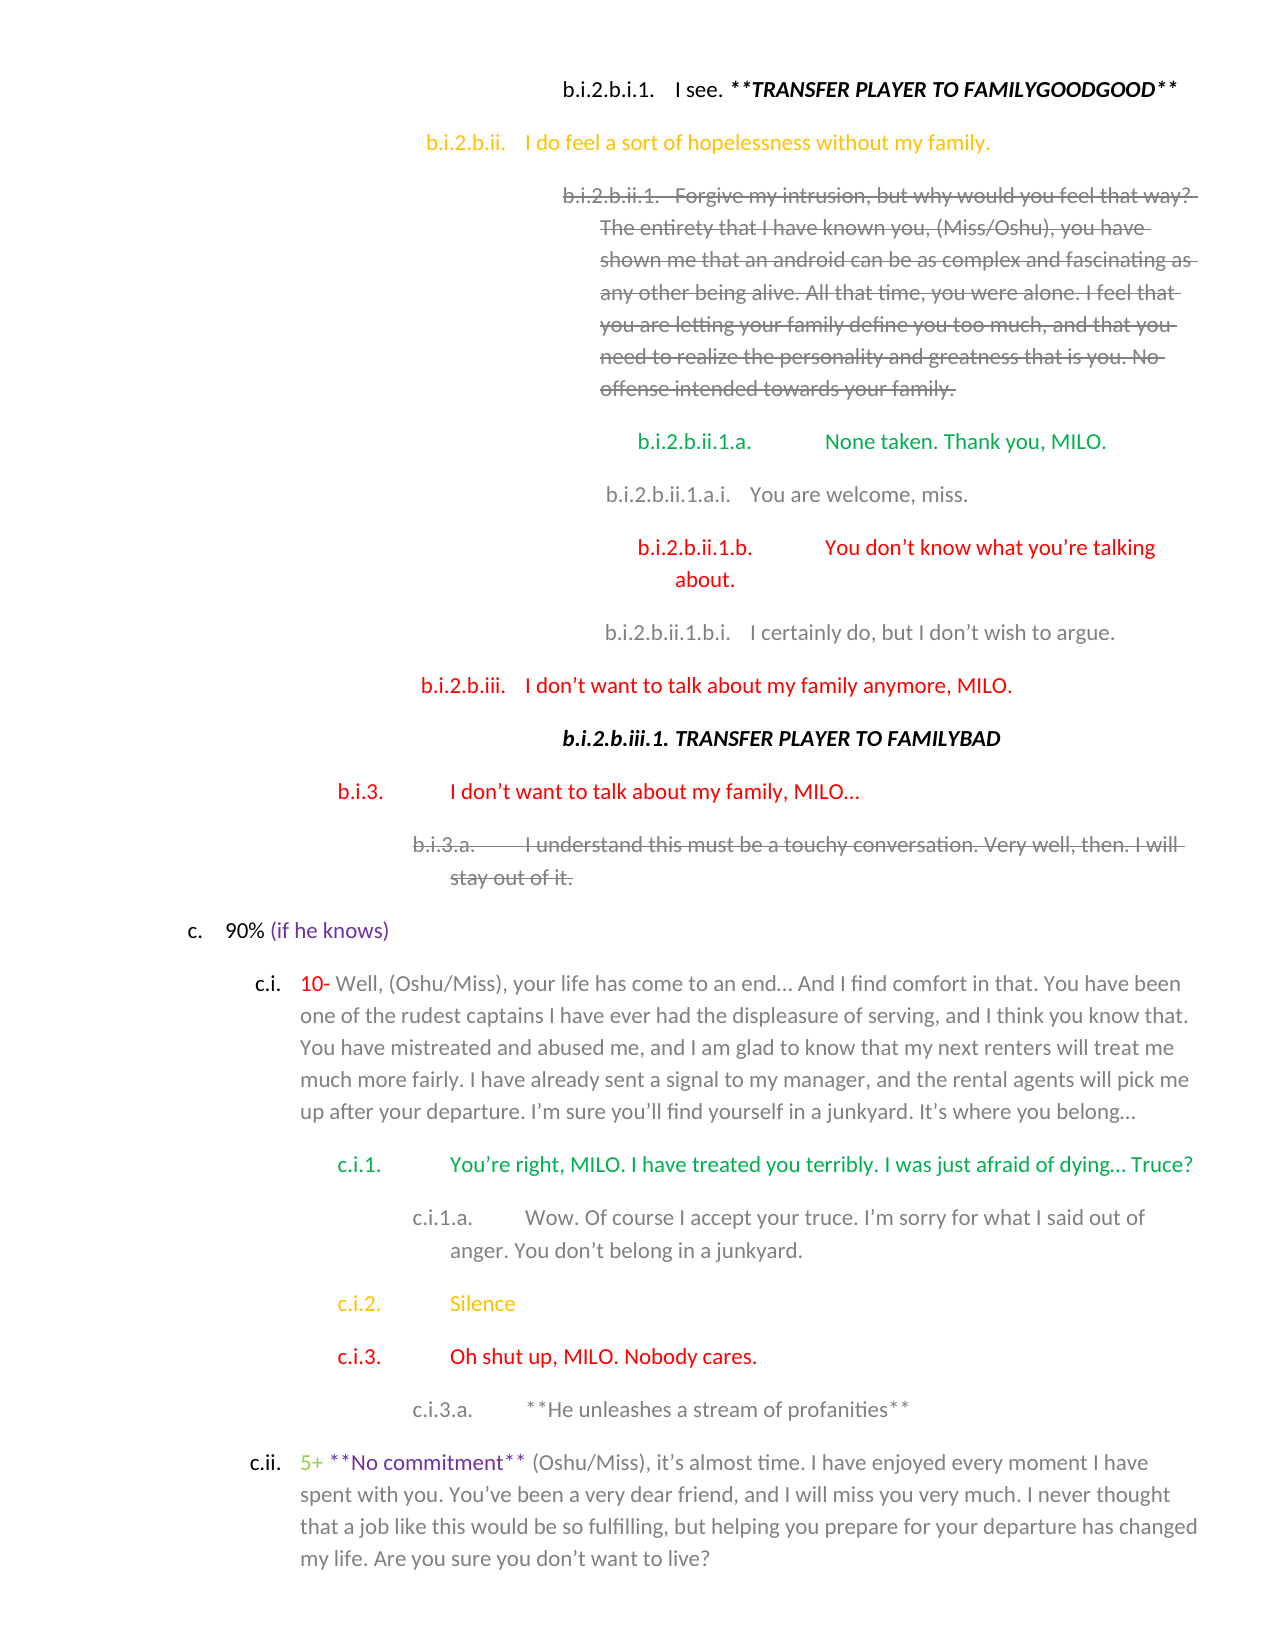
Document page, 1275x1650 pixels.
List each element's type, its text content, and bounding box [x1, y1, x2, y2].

list Wow. Of course I accept your truce. I’m sorry for what I said out of anger. You don’t belong in a junkyard. [412, 1203, 1200, 1264]
list I see. **TRANSFER PLAYER TO FAMILYGOODGOOD** [562, 75, 1200, 103]
list TRANSFER PLAYER TO FAMILYBAD [562, 724, 1200, 752]
list I do feel a sort of hopelessness without my family. [506, 128, 1200, 156]
list You’re right, MILO. I have treated you terribly. I was just afraid of dying… Truce? [337, 1151, 1200, 1178]
list None taken. Thank you, MILO. [637, 427, 1200, 455]
list Oh shut up, MILO. Nobody cares. [337, 1342, 1200, 1370]
list 10- Well, (Oshu/Miss), your life has come to an end… And I find comfort in that. You have been one of the rudest captains I have ever had the displeasure of serving, and I think you know that. You have mistreated and abused me, and I am glad to know that my next renters will treat me much more fairly. I have already sent a signal to my manager, and the rental agents will pick me up after your departure. I’m sure you’ll find yourself in a junkyard. It’s where you belong… [281, 969, 1200, 1126]
list I certainly do, but I don’t wish to argue. [731, 618, 1200, 646]
list I don’t want to talk about my family, MILO… [337, 777, 1200, 806]
list Forgive my intrusion, but why would you feel that way? The entirety that I have known you, (Miss/Oshu), you have shown me that an android can be as complex and fascinating as any other being alive. All that time, you were alone. I feel that you are letting your family define you too much, and that you need to realize the personality and greatness that is you. No offense intended towards your family. [562, 181, 1200, 402]
list I don’t want to talk about my family anymore, MILO. [506, 671, 1200, 699]
list I understand this must be a touchy conversation. Very well, then. I will stay out of it. [412, 831, 1200, 891]
list **He unleashes a stream of profanities** [412, 1395, 1200, 1423]
list Silence [337, 1289, 1200, 1317]
list 90% (if he knows) [187, 916, 1200, 944]
list 5+ **No commitment** (Oshu/Miss), it’s almost time. I have enjoyed every moment I have spent with you. You’ve been a very dear friend, and I will miss you very much. I never thought that a job like this would be so fulfilling, but helping you prepare for your departure has changed my life. Are you sure you don’t want to live? [281, 1448, 1200, 1572]
list You don’t know what you’re talking about. [637, 533, 1200, 593]
list You are welcome, miss. [731, 480, 1200, 508]
